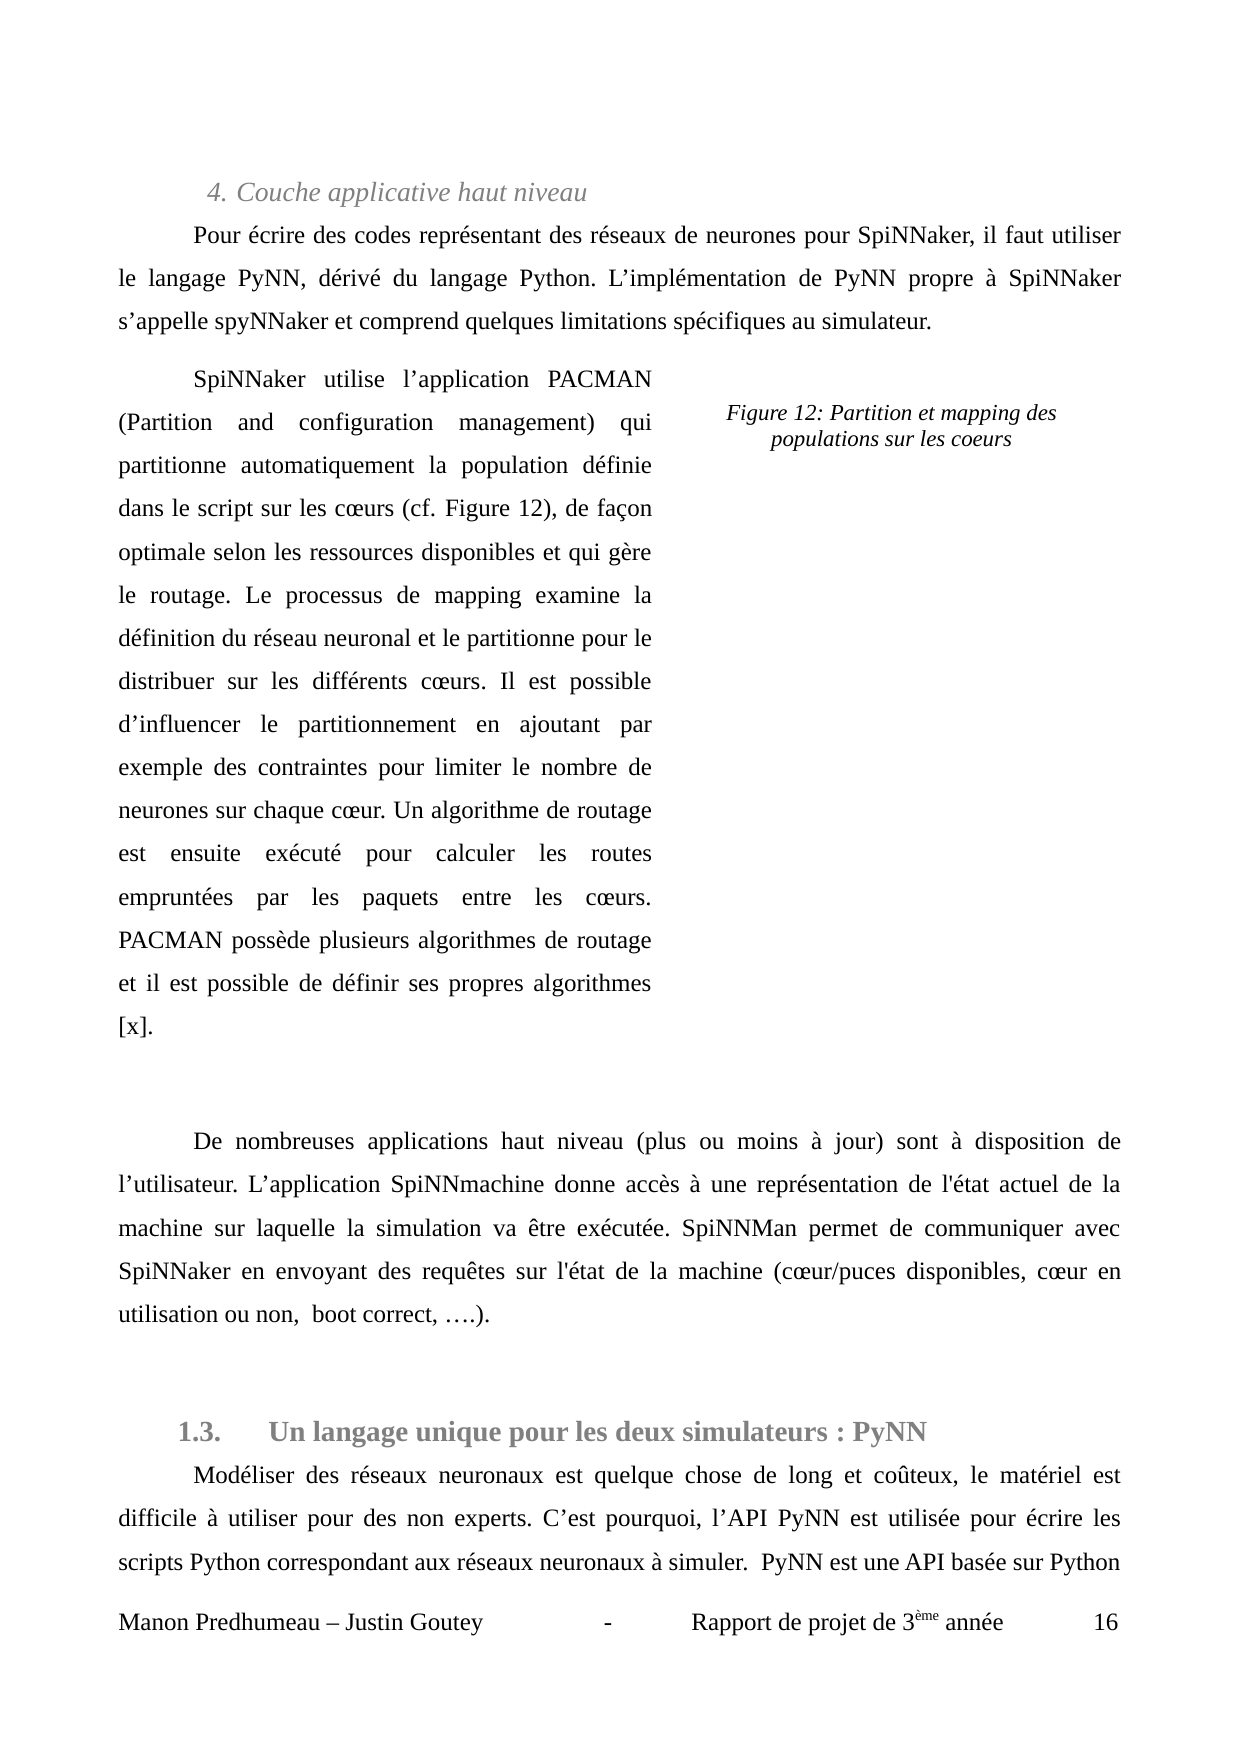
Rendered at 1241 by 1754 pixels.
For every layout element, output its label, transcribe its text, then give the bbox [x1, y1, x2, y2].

text Pour écrire des codes représentant des réseaux de neurones pour SpiNNaker, il faut utiliser le langage PyNN, dérivé du langage Python. L’implémentation de PyNN propre à SpiNNaker s’appelle spyNNaker et comprend quelques limitations spécifiques au simulateur. [118, 220, 1122, 335]
text [670, 360, 1115, 372]
text Modéliser des réseaux neuronaux est quelque chose de long et coûteux, le matériel est difficile à utiliser pour des non experts. C’est pourquoi, l’API PyNN est utilisée pour écrire les scripts Python correspondant aux réseaux neuronaux à simuler. PyNN est une API basée sur Python [118, 1460, 1122, 1575]
subtitle Un langage unique pour les deux simulateurs : PyNN [177, 1414, 1122, 1448]
text Figure 12: Partition et mapping des populations sur les coeurs [670, 372, 1115, 451]
text [670, 451, 1115, 1101]
text SpiNNaker utilise l’application PACMAN (Partition and configuration management) qui partitionne automatiquement la population définie dans le script sur les cœurs (cf. Figure 12), de façon optimale selon les ressources disponibles et qui gère le routage. Le processus de mapping examine la définition du réseau neuronal et le partitionne pour le distribuer sur les différents cœurs. Il est possible d’influencer le partitionnement en ajoutant par exemple des contraintes pour limiter le nombre de neurones sur chaque cœur. Un algorithme de routage est ensuite exécuté pour calculer les routes empruntées par les paquets entre les cœurs. PACMAN possède plusieurs algorithmes de routage et il est possible de définir ses propres algorithmes [x]. [118, 364, 670, 1040]
subtitle Couche applicative haut niveau [207, 176, 1122, 208]
text De nombreuses applications haut niveau (plus ou moins à jour) sont à disposition de l’utilisateur. L’application SpiNNmachine donne accès à une représentation de l'état actuel de la machine sur laquelle la simulation va être exécutée. SpiNNMan permet de communiquer avec SpiNNaker en envoyant des requêtes sur l'état de la machine (cœur/puces disponibles, cœur en utilisation ou non, boot correct, ….). [118, 1126, 1122, 1328]
